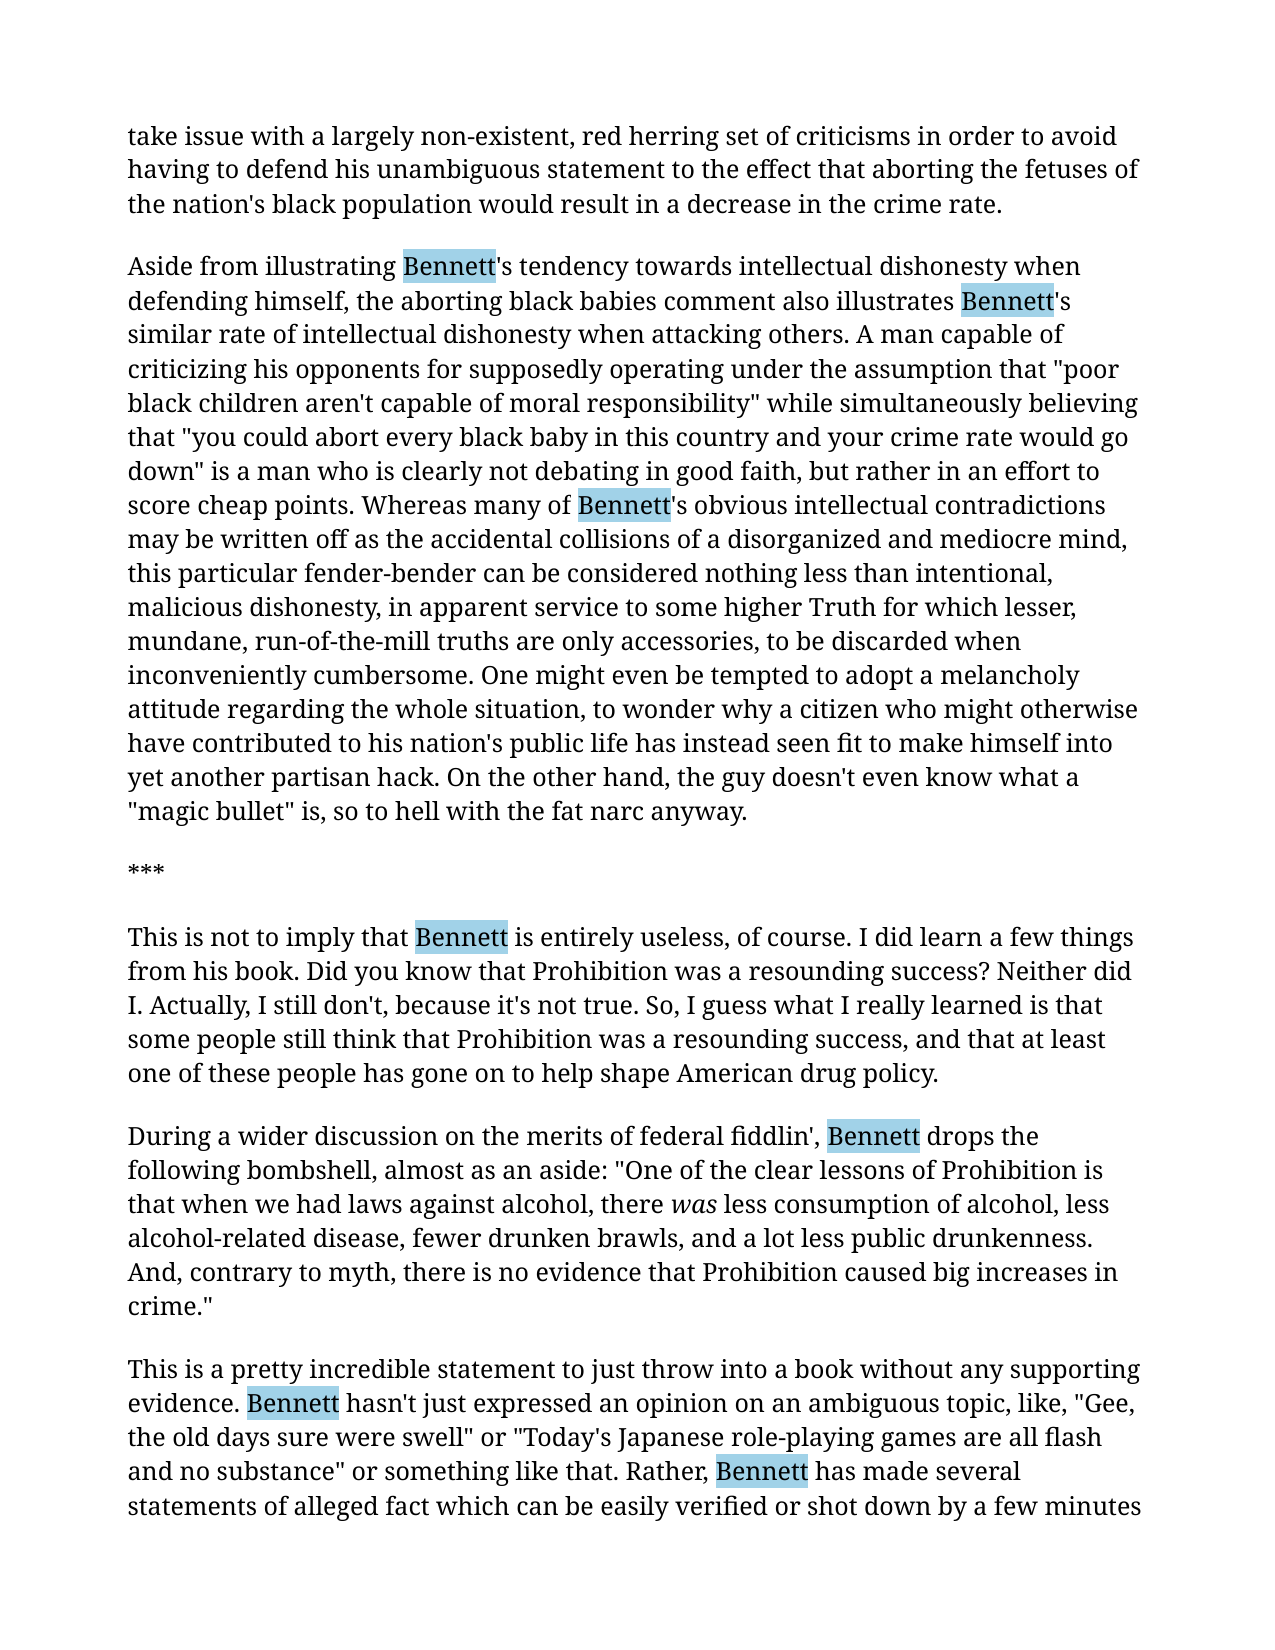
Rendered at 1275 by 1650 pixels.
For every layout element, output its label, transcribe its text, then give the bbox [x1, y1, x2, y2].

text *** [127, 857, 1147, 891]
text take issue with a largely non-existent, red herring set of criticisms in order to avoid having to defend his unambiguous statement to the effect that aborting the fetuses of the nation's black population would result in a decrease in the crime rate. [127, 118, 1147, 220]
text Aside from illustrating Bennett's tendency towards intellectual dishonesty when defending himself, the aborting black babies comment also illustrates Bennett's similar rate of intellectual dishonesty when attacking others. A man capable of criticizing his opponents for supposedly operating under the assumption that "poor black children aren't capable of moral responsibility" while simultaneously believing that "you could abort every black baby in this country and your crime rate would go down" is a man who is clearly not debating in good faith, but rather in an effort to score cheap points. Whereas many of Bennett's obvious intellectual contradictions may be written off as the accidental collisions of a disorganized and mediocre mind, this particular fender-bender can be considered nothing less than intentional, malicious dishonesty, in apparent service to some higher Truth for which lesser, mundane, run-of-the-mill truths are only accessories, to be discarded when inconveniently cumbersome. One might even be tempted to adopt a melancholy attitude regarding the whole situation, to wonder why a citizen who might otherwise have contributed to his nation's public life has instead seen fit to make himself into yet another partisan hack. On the other hand, the guy doesn't even know what a "magic bullet" is, so to hell with the fat narc anyway. [127, 249, 1147, 828]
text During a wider discussion on the merits of federal fiddlin', Bennett drops the following bombshell, almost as an aside: "One of the clear lessons of Prohibition is that when we had laws against alcohol, there was less consumption of alcohol, less alcohol-related disease, fewer drunken brawls, and a lot less public drunkenness. And, contrary to myth, there is no evidence that Prohibition caused big increases in crime." [127, 1119, 1147, 1323]
text This is a pretty incredible statement to just throw into a book without any supporting evidence. Bennett hasn't just expressed an opinion on an ambiguous topic, like, "Gee, the old days sure were swell" or "Today's Japanese role-playing games are all flash and no substance" or something like that. Rather, Bennett has made several statements of alleged fact which can be easily verified or shot down by a few minutes [127, 1352, 1147, 1522]
text This is not to imply that Bennett is entirely useless, of course. I did learn a few things from his book. Did you know that Prohibition was a resounding success? Neither did I. Actually, I still don't, because it's not true. So, I guess what I really learned is that some people still think that Prohibition was a resounding success, and that at least one of these people has gone on to help shape American drug policy. [127, 920, 1147, 1090]
